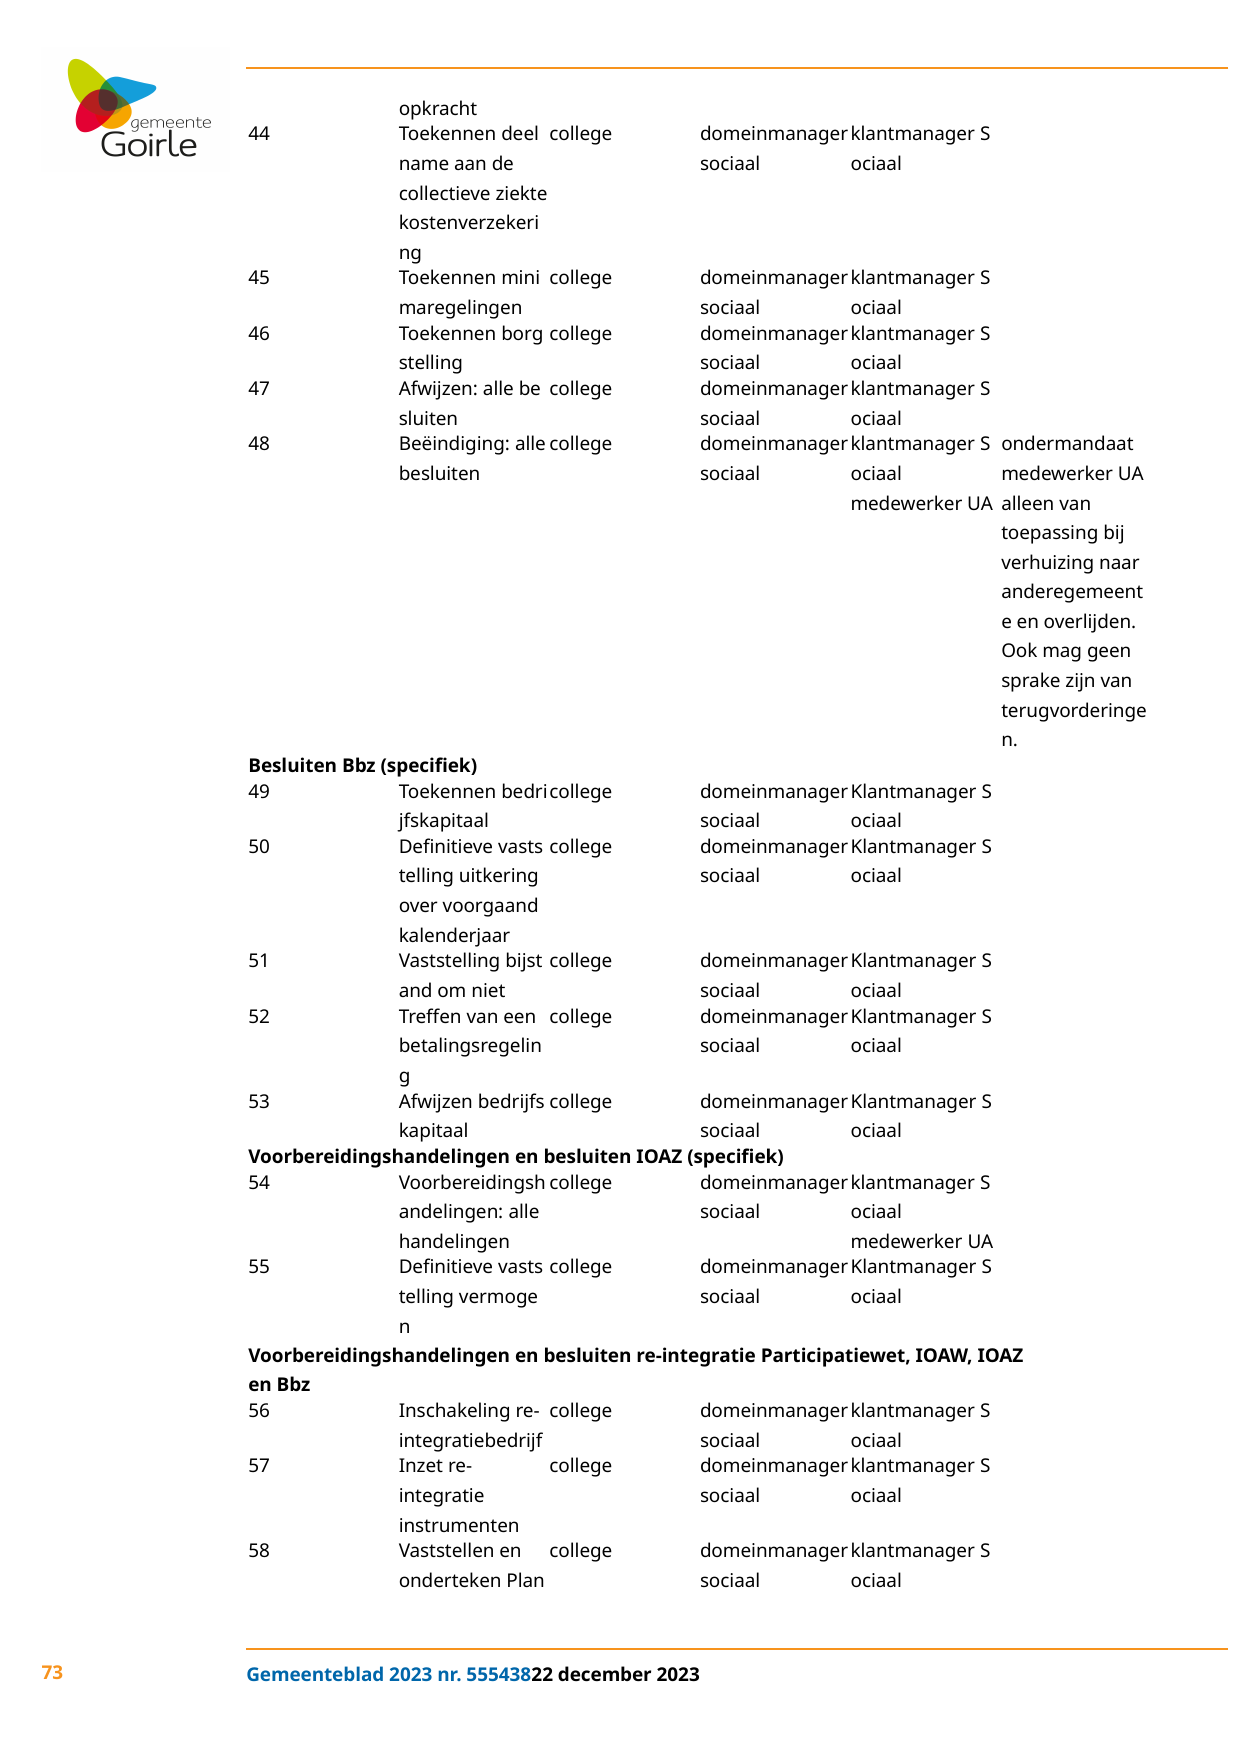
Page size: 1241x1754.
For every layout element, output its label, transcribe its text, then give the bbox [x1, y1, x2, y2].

table_cell college [549, 1538, 700, 1593]
table_cell Voorbereidingshandelingen en besluiten IOAZ (specifiek) [248, 1143, 1152, 1169]
table_cell [1001, 833, 1152, 948]
table_cell [850, 95, 1001, 121]
table_cell 51 [248, 948, 398, 1003]
table_cell domeinmanager sociaal [700, 1003, 850, 1088]
table_cell domeinmanager sociaal [700, 431, 850, 752]
table_cell 50 [248, 833, 398, 948]
table_cell domeinmanager sociaal [700, 1169, 850, 1254]
table_cell Definitieve vaststelling vermogen [399, 1254, 549, 1339]
table_cell 46 [248, 320, 398, 375]
table_cell [1001, 1453, 1152, 1537]
table_cell klantmanager Sociaal [850, 320, 1001, 375]
table_cell [1001, 320, 1152, 375]
table_cell domeinmanager sociaal [700, 948, 850, 1003]
table_cell Vaststelling bijstand om niet [399, 948, 549, 1003]
table_cell college [549, 1453, 700, 1537]
table_cell Beëindiging: alle besluiten [399, 431, 549, 752]
table_cell college [549, 431, 700, 752]
table_cell klantmanager Sociaal [850, 265, 1001, 320]
table_cell [1001, 265, 1152, 320]
table_cell Klantmanager Sociaal [850, 833, 1001, 948]
table_cell klantmanager Sociaal medewerker UA [850, 1169, 1001, 1254]
table_cell 57 [248, 1453, 398, 1537]
table_cell [1001, 1538, 1152, 1593]
table_cell Klantmanager Sociaal [850, 778, 1001, 833]
table_cell college [549, 1003, 700, 1088]
table_cell Klantmanager Sociaal [850, 1003, 1001, 1088]
table_cell college [549, 1088, 700, 1143]
table_cell college [549, 320, 700, 375]
table_cell domeinmanager sociaal [700, 1397, 850, 1453]
table_cell domeinmanager sociaal [700, 1538, 850, 1593]
table_header Voorbereidingshandelingen en besluiten re-integratie Participatiewet, IOAW, IOAZ en Bbz [248, 1342, 1152, 1397]
table_cell 45 [248, 265, 398, 320]
table_cell 47 [248, 375, 398, 431]
table_cell [1001, 375, 1152, 431]
table_cell Afwijzen bedrijfskapitaal [399, 1088, 549, 1143]
table_cell Afwijzen: alle besluiten [399, 375, 549, 431]
table_cell ondermandaat medewerker UA alleen van toepassing bij verhuizing naar anderegemeente en overlijden. Ook mag geen sprake zijn van terugvorderingen. [1001, 431, 1152, 752]
table_cell [1001, 1254, 1152, 1339]
table_cell Inzet re-integratie instrumenten [399, 1453, 549, 1537]
table_cell [1001, 95, 1152, 121]
table_cell [248, 95, 398, 121]
table_cell klantmanager Sociaal [850, 121, 1001, 264]
table_cell [1001, 778, 1152, 833]
table_cell 55 [248, 1254, 398, 1339]
table_cell college [549, 375, 700, 431]
table_cell 54 [248, 1169, 398, 1254]
table_cell 49 [248, 778, 398, 833]
table_cell Klantmanager Sociaal [850, 1254, 1001, 1339]
table_cell 56 [248, 1397, 398, 1453]
table_cell domeinmanager sociaal [700, 375, 850, 431]
table_cell klantmanager Sociaal [850, 1538, 1001, 1593]
table_cell Treffen van een betalingsregeling [399, 1003, 549, 1088]
table_cell domeinmanager sociaal [700, 320, 850, 375]
table_cell domeinmanager sociaal [700, 833, 850, 948]
table_cell klantmanager Sociaal medewerker UA [850, 431, 1001, 752]
table_cell Besluiten Bbz (specifiek) [248, 752, 1152, 778]
table_cell opkracht [399, 95, 549, 121]
table_cell [1001, 1397, 1152, 1453]
table_cell college [549, 1397, 700, 1453]
table_cell college [549, 121, 700, 264]
table_cell [1001, 121, 1152, 264]
table_cell Inschakeling re-integratiebedrijf [399, 1397, 549, 1453]
table_cell 52 [248, 1003, 398, 1088]
table_cell Klantmanager Sociaal [850, 1088, 1001, 1143]
table_cell [700, 95, 850, 121]
table_cell college [549, 948, 700, 1003]
table_cell domeinmanager sociaal [700, 1453, 850, 1537]
table_cell [1001, 948, 1152, 1003]
table_cell Toekennen deelname aan de collectieve ziektekostenverzekering [399, 121, 549, 264]
table_cell college [549, 1169, 700, 1254]
table_cell [1001, 1003, 1152, 1088]
table_cell 58 [248, 1538, 398, 1593]
table_cell klantmanager Sociaal [850, 375, 1001, 431]
table_cell [1001, 1169, 1152, 1254]
table_cell [1001, 1088, 1152, 1143]
table_cell klantmanager Sociaal [850, 1397, 1001, 1453]
table_cell college [549, 778, 700, 833]
table_cell domeinmanager sociaal [700, 1088, 850, 1143]
picture [41, 47, 231, 172]
table_cell 53 [248, 1088, 398, 1143]
table_cell Toekennen borgstelling [399, 320, 549, 375]
table_cell domeinmanager sociaal [700, 265, 850, 320]
table_cell 48 [248, 431, 398, 752]
table_cell Definitieve vaststelling uitkering over voorgaand kalenderjaar [399, 833, 549, 948]
table_cell klantmanager Sociaal [850, 1453, 1001, 1537]
table_cell college [549, 265, 700, 320]
table_cell Toekennen minimaregelingen [399, 265, 549, 320]
table_cell Vaststellen en onderteken Plan [399, 1538, 549, 1593]
table_cell Toekennen bedrijfskapitaal [399, 778, 549, 833]
table_cell [549, 95, 700, 121]
table_cell domeinmanager sociaal [700, 778, 850, 833]
table_cell domeinmanager sociaal [700, 121, 850, 264]
table_cell Klantmanager Sociaal [850, 948, 1001, 1003]
table_cell 44 [248, 121, 398, 264]
table_cell domeinmanager sociaal [700, 1254, 850, 1339]
table_cell college [549, 833, 700, 948]
table_cell college [549, 1254, 700, 1339]
table_cell Voorbereidingshandelingen: alle handelingen [399, 1169, 549, 1254]
